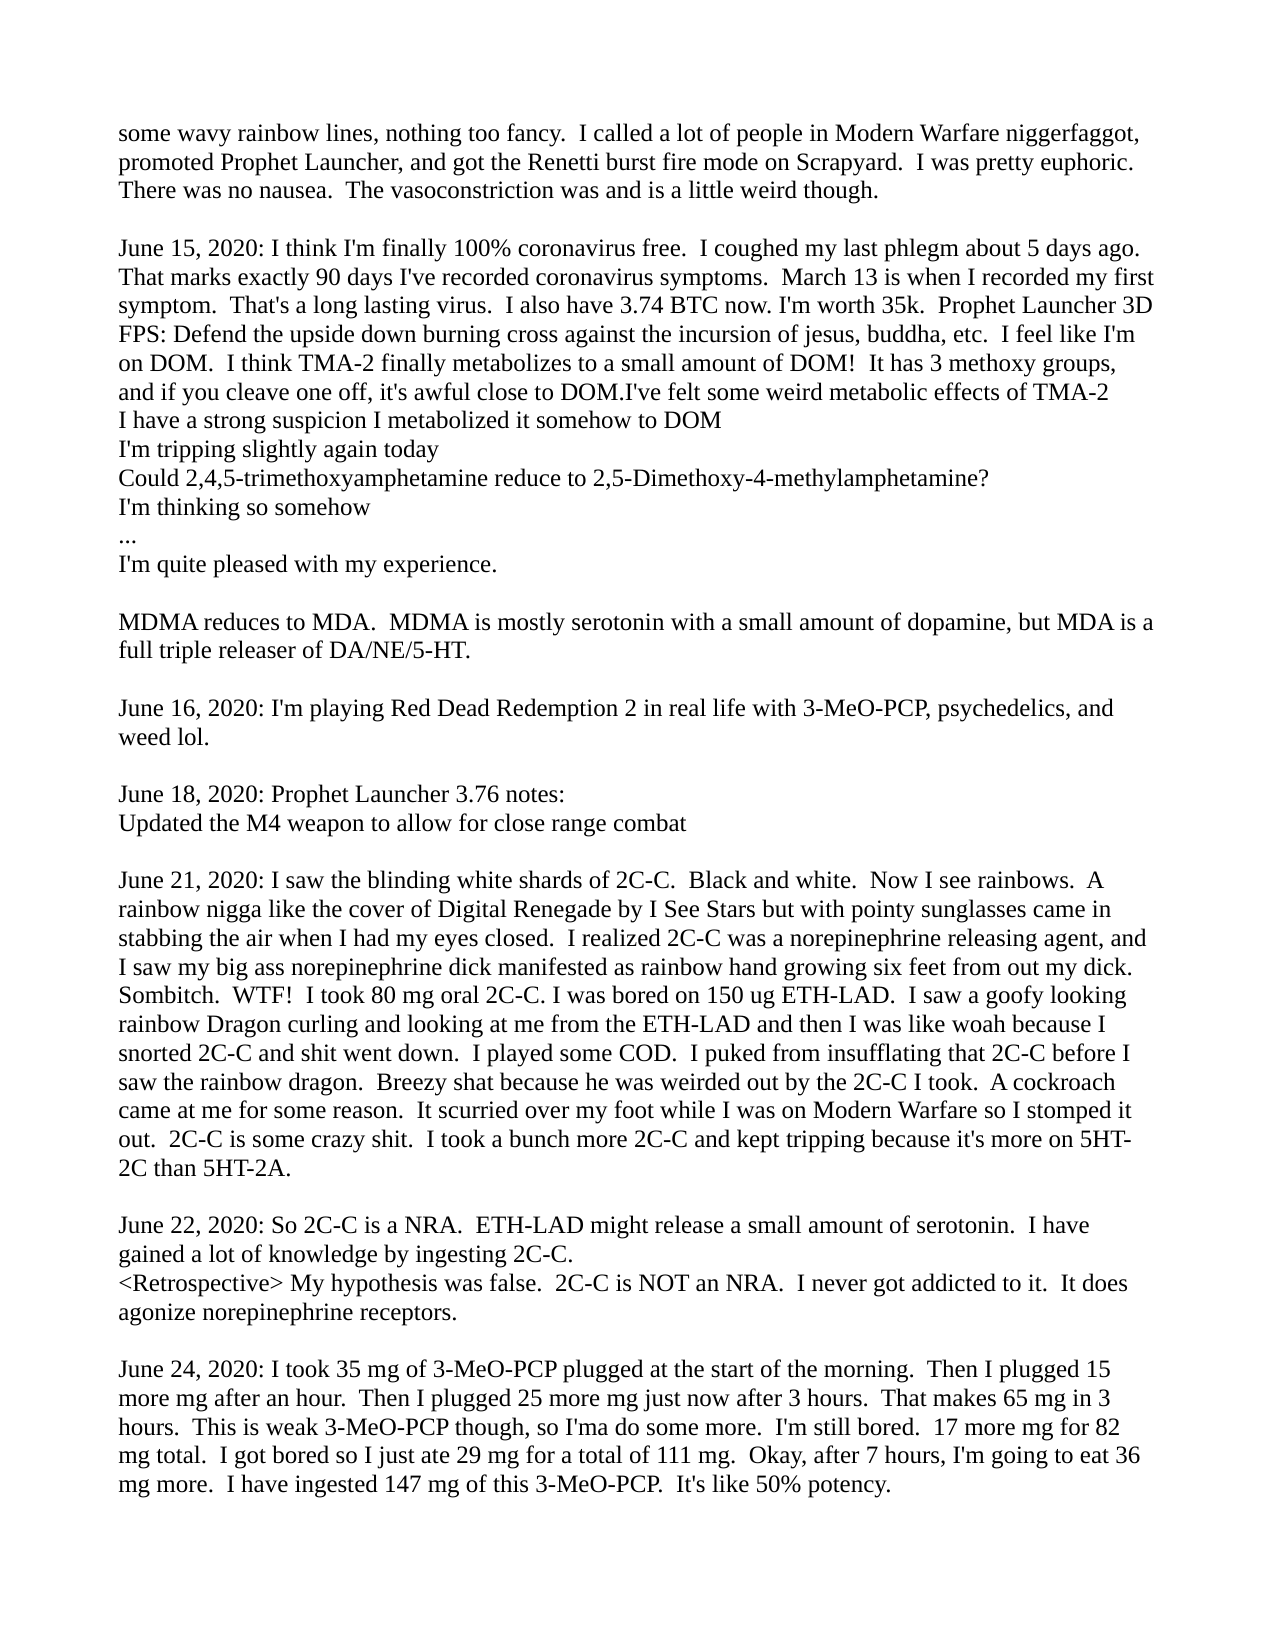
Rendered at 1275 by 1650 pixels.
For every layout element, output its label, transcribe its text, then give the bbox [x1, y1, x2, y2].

text some wavy rainbow lines, nothing too fancy. I called a lot of people in Modern Warfare niggerfaggot, promoted Prophet Launcher, and got the Renetti burst fire mode on Scrapyard. I was pretty euphoric. There was no nausea. The vasoconstriction was and is a little weird though. [118, 118, 1157, 204]
text I'm thinking so somehow [118, 492, 1157, 521]
text I'm quite pleased with my experience. [118, 549, 1157, 578]
text June 24, 2020: I took 35 mg of 3-MeO-PCP plugged at the start of the morning. Then I plugged 15 more mg after an hour. Then I plugged 25 more mg just now after 3 hours. That makes 65 mg in 3 hours. This is weak 3-MeO-PCP though, so I'ma do some more. I'm still bored. 17 more mg for 82 mg total. I got bored so I just ate 29 mg for a total of 111 mg. Okay, after 7 hours, I'm going to eat 36 mg more. I have ingested 147 mg of this 3-MeO-PCP. It's like 50% potency. [118, 1354, 1157, 1498]
text MDMA reduces to MDA. MDMA is mostly serotonin with a small amount of dopamine, but MDA is a full triple releaser of DA/NE/5-HT. [118, 607, 1157, 664]
text ... [118, 521, 1157, 549]
text <Retrospective> My hypothesis was false. 2C-C is NOT an NRA. I never got addicted to it. It does agonize norepinephrine receptors. [118, 1268, 1157, 1326]
text June 16, 2020: I'm playing Red Dead Redemption 2 in real life with 3-MeO-PCP, psychedelics, and weed lol. [118, 693, 1157, 751]
text June 22, 2020: So 2C-C is a NRA. ETH-LAD might release a small amount of serotonin. I have gained a lot of knowledge by ingesting 2C-C. [118, 1211, 1157, 1268]
text Could 2,4,5-trimethoxyamphetamine reduce to 2,5-Dimethoxy-4-methylamphetamine? [118, 463, 1157, 492]
text June 21, 2020: I saw the blinding white shards of 2C-C. Black and white. Now I see rainbows. A rainbow nigga like the cover of Digital Renegade by I See Stars but with pointy sunglasses came in stabbing the air when I had my eyes closed. I realized 2C-C was a norepinephrine releasing agent, and I saw my big ass norepinephrine dick manifested as rainbow hand growing six feet from out my dick. Sombitch. WTF! I took 80 mg oral 2C-C. I was bored on 150 ug ETH-LAD. I saw a goofy looking rainbow Dragon curling and looking at me from the ETH-LAD and then I was like woah because I snorted 2C-C and shit went down. I played some COD. I puked from insufflating that 2C-C before I saw the rainbow dragon. Breezy shat because he was weirded out by the 2C-C I took. A cockroach came at me for some reason. It scurried over my foot while I was on Modern Warfare so I stomped it out. 2C-C is some crazy shit. I took a bunch more 2C-C and kept tripping because it's more on 5HT-2C than 5HT-2A. [118, 866, 1157, 1182]
text June 18, 2020: Prophet Launcher 3.76 notes: [118, 779, 1157, 808]
text I have a strong suspicion I metabolized it somehow to DOM [118, 406, 1157, 434]
text June 15, 2020: I think I'm finally 100% coronavirus free. I coughed my last phlegm about 5 days ago. That marks exactly 90 days I've recorded coronavirus symptoms. March 13 is when I recorded my first symptom. That's a long lasting virus. I also have 3.74 BTC now. I'm worth 35k. Prophet Launcher 3D FPS: Defend the upside down burning cross against the incursion of jesus, buddha, etc. I feel like I'm on DOM. I think TMA-2 finally metabolizes to a small amount of DOM! It has 3 methoxy groups, and if you cleave one off, it's awful close to DOM.I've felt some weird metabolic effects of TMA-2 [118, 233, 1157, 406]
text I'm tripping slightly again today [118, 434, 1157, 463]
text Updated the M4 weapon to allow for close range combat [118, 808, 1157, 837]
